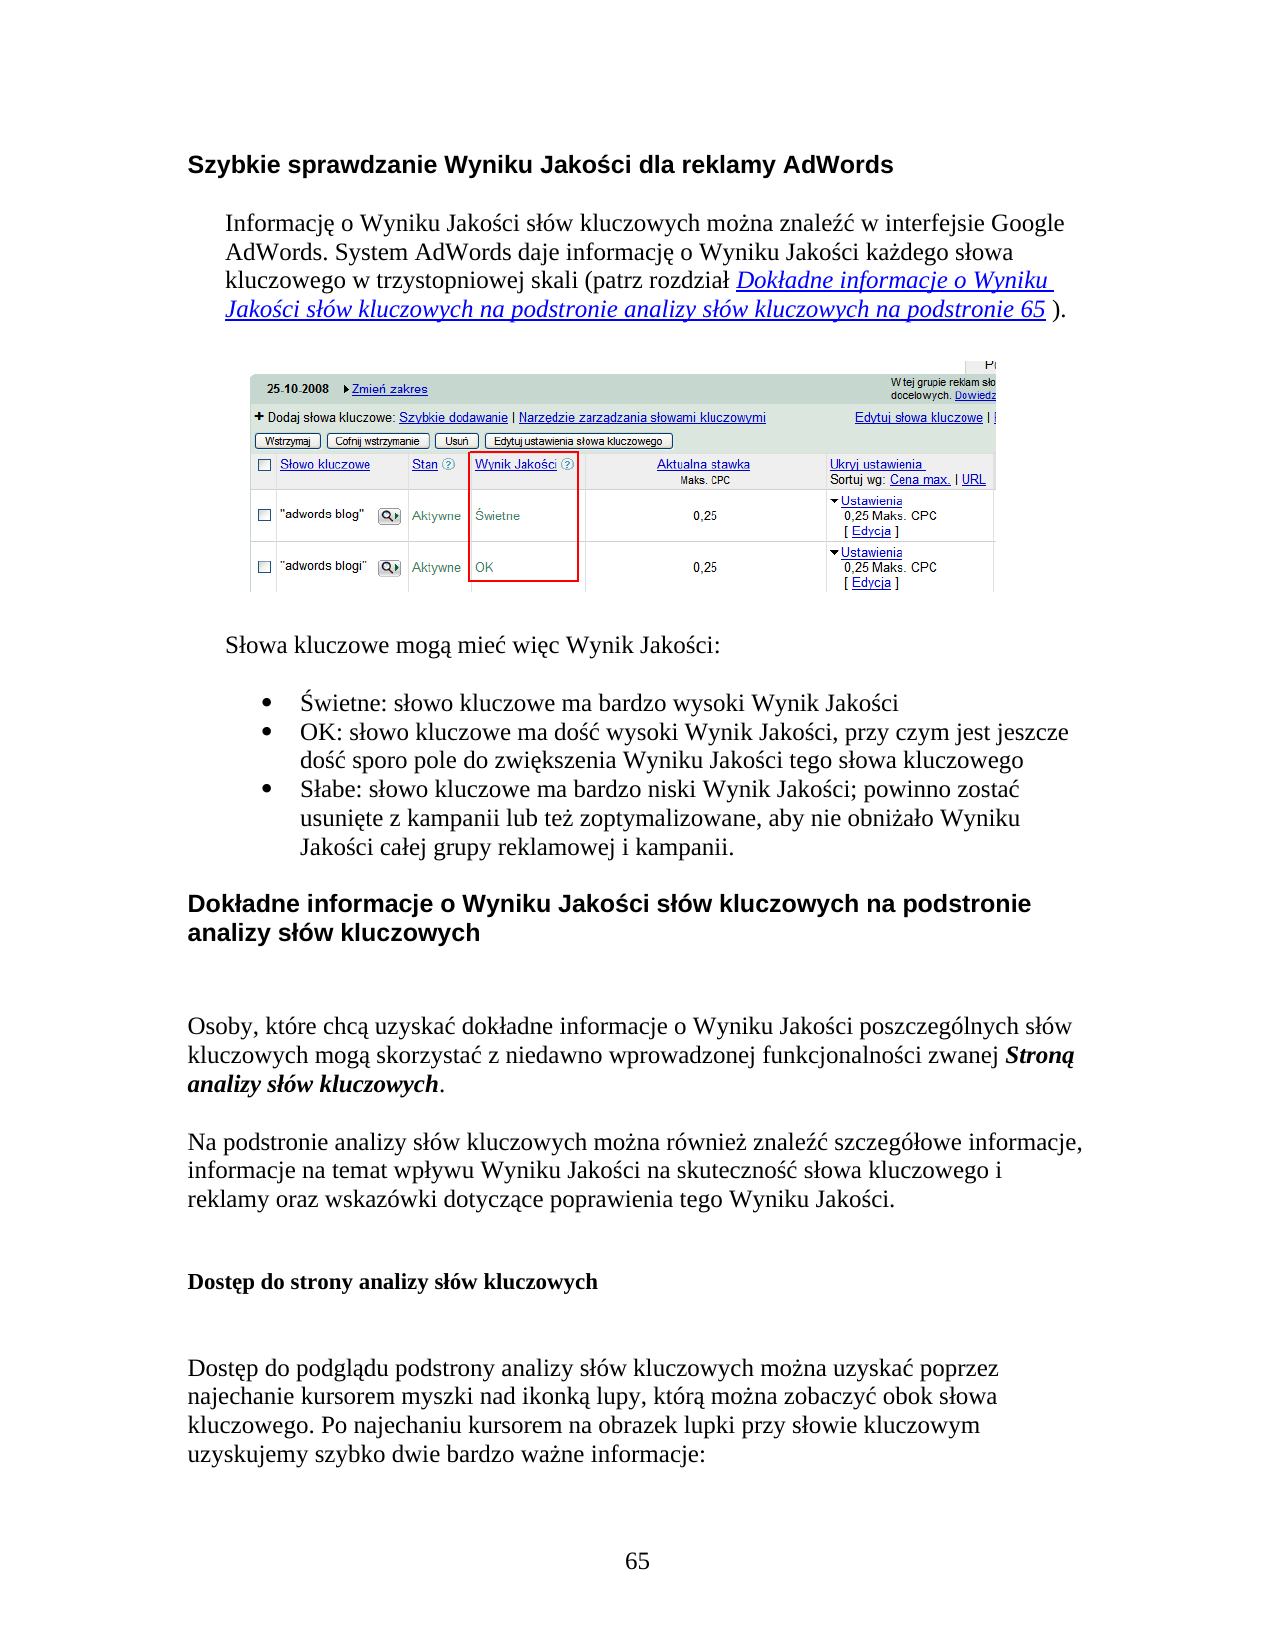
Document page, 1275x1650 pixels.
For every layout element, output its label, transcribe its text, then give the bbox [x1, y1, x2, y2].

text Informację o Wyniku Jakości słów kluczowych można znaleźć w interfejsie Google AdWords. System AdWords daje informację o Wyniku Jakości każdego słowa kluczowego w trzystopniowej skali (patrz rozdział Dokładne informacje o Wyniku Jakości słów kluczowych na podstronie analizy słów kluczowych na podstronie 65 ). [225, 208, 1087, 323]
list OK: słowo kluczowe ma dość wysoki Wynik Jakości, przy czym jest jeszcze dość sporo pole do zwiększenia Wyniku Jakości tego słowa kluczowego [262, 717, 1087, 774]
text Osoby, które chcą uzyskać dokładne informacje o Wyniku Jakości poszczególnych słów kluczowych mogą skorzystać z niedawno wprowadzonej funkcjonalności zwanej Stroną analizy słów kluczowych. [187, 1011, 1087, 1097]
text Dostęp do strony analizy słów kluczowych [187, 1268, 1087, 1295]
text Na podstronie analizy słów kluczowych można również znaleźć szczegółowe informacje, informacje na temat wpływu Wyniku Jakości na skuteczność słowa kluczowego i reklamy oraz wskazówki dotyczące poprawienia tego Wyniku Jakości. [187, 1127, 1087, 1213]
subtitle Dokładne informacje o Wyniku Jakości słów kluczowych na podstronie analizy słów kluczowych [187, 889, 1087, 947]
text Dostęp do podglądu podstrony analizy słów kluczowych można uzyskać poprzez najechanie kursorem myszki nad ikonką lupy, którą można zobaczyć obok słowa kluczowego. Po najechaniu kursorem na obrazek lupki przy słowie kluczowym uzyskujemy szybko dwie bardzo ważne informacje: [187, 1324, 1087, 1468]
picture [241, 361, 996, 592]
subtitle Szybkie sprawdzanie Wyniku Jakości dla reklamy AdWords [187, 150, 1087, 179]
text Słowa kluczowe mogą mieć więc Wynik Jakości: [225, 630, 1087, 659]
list Słabe: słowo kluczowe ma bardzo niski Wynik Jakości; powinno zostać usunięte z kampanii lub też zoptymalizowane, aby nie obniżało Wyniku Jakości całej grupy reklamowej i kampanii. [262, 774, 1087, 860]
list Świetne: słowo kluczowe ma bardzo wysoki Wynik Jakości [262, 688, 1087, 717]
